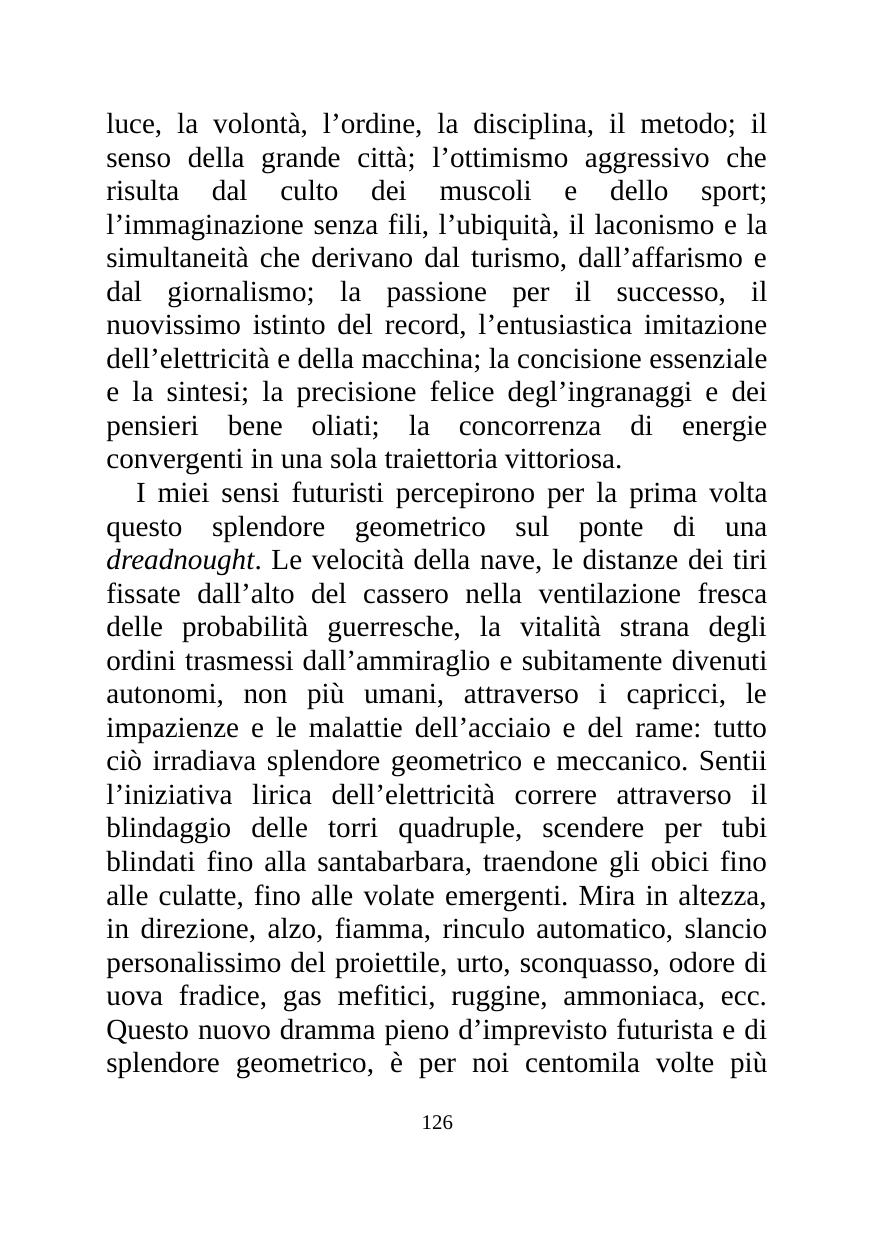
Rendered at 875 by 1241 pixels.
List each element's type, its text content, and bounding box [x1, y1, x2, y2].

text luce, la volontà, l’ordine, la disciplina, il metodo; il senso della grande città; l’ottimismo aggressivo che risulta dal culto dei muscoli e dello sport; l’immaginazione senza fili, l’ubiquità, il laconismo e la simultaneità che derivano dal turismo, dall’affarismo e dal giornalismo; la passione per il successo, il nuovissimo istinto del record, l’entusiastica imitazione dell’elettricità e della macchina; la concisione essenziale e la sintesi; la precisione felice degl’ingranaggi e dei pensieri bene oliati; la concorrenza di energie convergenti in una sola traiettoria vittoriosa. [106, 106, 768, 475]
text I miei sensi futuristi percepirono per la prima volta questo splendore geometrico sul ponte di una dreadnought. Le velocità della nave, le distanze dei tiri fissate dall’alto del cassero nella ventilazione fresca delle probabilità guerresche, la vitalità strana degli ordini trasmessi dall’ammiraglio e subitamente divenuti autonomi, non più umani, attraverso i capricci, le impazienze e le malattie dell’acciaio e del rame: tutto ciò irradiava splendore geometrico e meccanico. Sentii l’iniziativa lirica dell’elettricità correre attraverso il blindaggio delle torri quadruple, scendere per tubi blindati fino alla santabarbara, traendone gli obici fino alle culatte, fino alle volate emergenti. Mira in altezza, in direzione, alzo, fiamma, rinculo automatico, slancio personalissimo del proiettile, urto, sconquasso, odore di uova fradice, gas mefitici, ruggine, ammoniaca, ecc. Questo nuovo dramma pieno d’imprevisto futurista e di splendore geometrico, è per noi centomila volte più [106, 475, 768, 1079]
